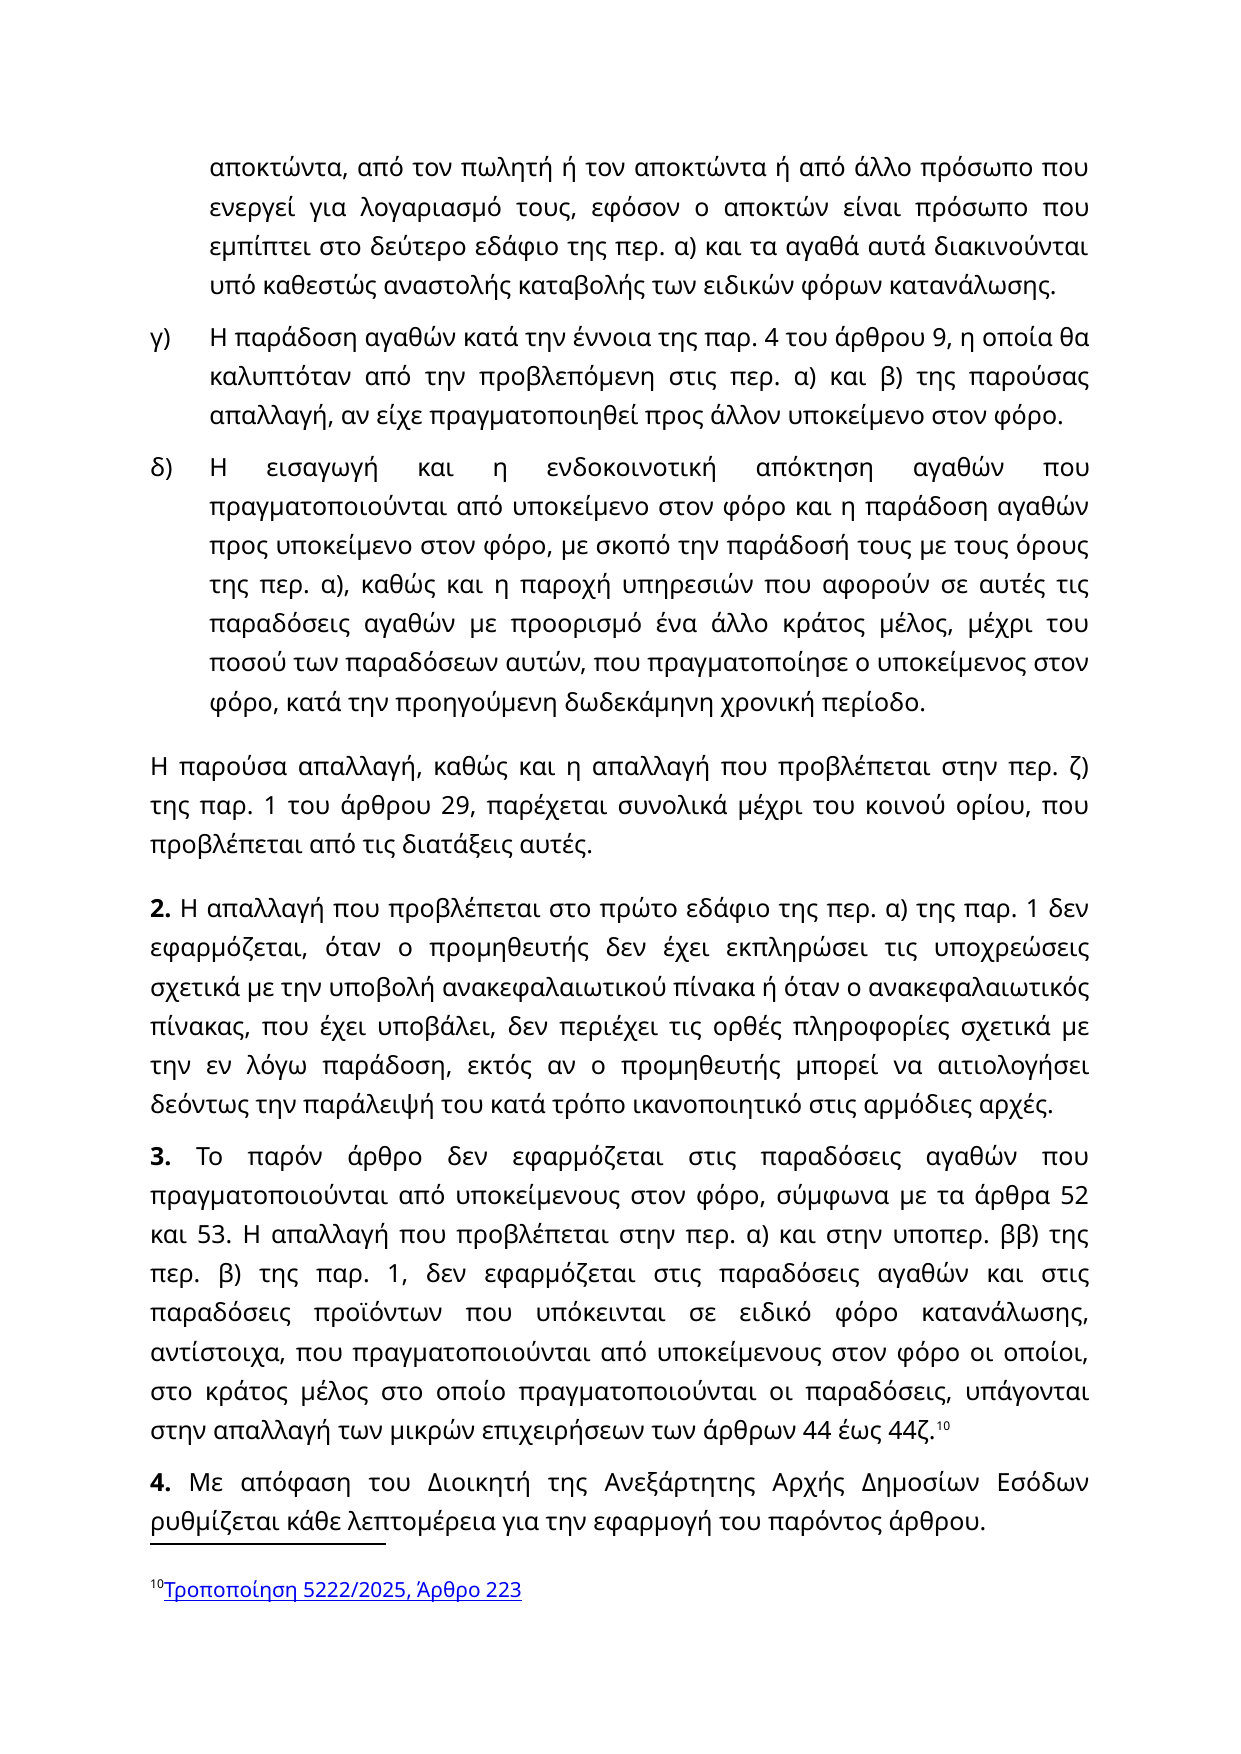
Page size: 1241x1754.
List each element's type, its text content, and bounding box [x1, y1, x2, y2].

list γ) Η παράδοση αγαθών κατά την έννοια της παρ. 4 του άρθρου 9, η οποία θα καλυπτόταν από την προβλεπόμενη στις περ. α) και β) της παρούσας απαλλαγή, αν είχε πραγματοποιηθεί προς άλλον υποκείμενο στον φόρο. [150, 319, 1090, 432]
text 4. Με απόφαση του Διοικητή της Ανεξάρτητης Αρχής Δημοσίων Εσόδων ρυθμίζεται κάθε λεπτομέρεια για την εφαρμογή του παρόντος άρθρου. [150, 1464, 1090, 1537]
list δ) Η εισαγωγή και η ενδοκοινοτική απόκτηση αγαθών που πραγματοποιούνται από υποκείμενο στον φόρο και η παράδοση αγαθών προς υποκείμενο στον φόρο, με σκοπό την παράδοσή τους με τους όρους της περ. α), καθώς και η παροχή υπηρεσιών που αφορούν σε αυτές τις παραδόσεις αγαθών με προορισμό ένα άλλο κράτος μέλος, μέχρι του ποσού των παραδόσεων αυτών, που πραγματοποίησε ο υποκείμενος στον φόρο, κατά την προηγούμενη δωδεκάμηνη χρονική περίοδο. [150, 449, 1090, 718]
list αποκτώντα, από τον πωλητή ή τον αποκτώντα ή από άλλο πρόσωπο που ενεργεί για λογαριασμό τους, εφόσον ο αποκτών είναι πρόσωπο που εμπίπτει στο δεύτερο εδάφιο της περ. α) και τα αγαθά αυτά διακινούνται υπό καθεστώς αναστολής καταβολής των ειδικών φόρων κατανάλωσης. [150, 150, 1090, 302]
text Τροποποίηση 5222/2025, Άρθρο 223 [150, 1576, 1090, 1604]
text 3. Το παρόν άρθρο δεν εφαρμόζεται στις παραδόσεις αγαθών που πραγματοποιούνται από υποκείμενους στον φόρο, σύμφωνα με τα άρθρα 52 και 53. Η απαλλαγή που προβλέπεται στην περ. α) και στην υποπερ. ββ) της περ. β) της παρ. 1, δεν εφαρμόζεται στις παραδόσεις αγαθών και στις παραδόσεις προϊόντων που υπόκεινται σε ειδικό φόρο κατανάλωσης, αντίστοιχα, που πραγματοποιούνται από υποκείμενους στον φόρο οι οποίοι, στο κράτος μέλος στο οποίο πραγματοποιούνται οι παραδόσεις, υπάγονται στην απαλλαγή των μικρών επιχειρήσεων των άρθρων 44 έως 44ζ. [150, 1138, 1090, 1447]
text Η παρούσα απαλλαγή, καθώς και η απαλλαγή που προβλέπεται στην περ. ζ) της παρ. 1 του άρθρου 29, παρέχεται συνολικά μέχρι του κοινού ορίου, που προβλέπεται από τις διατάξεις αυτές. [150, 748, 1090, 861]
text 2. Η απαλλαγή που προβλέπεται στο πρώτο εδάφιο της περ. α) της παρ. 1 δεν εφαρμόζεται, όταν ο προμηθευτής δεν έχει εκπληρώσει τις υποχρεώσεις σχετικά με την υποβολή ανακεφαλαιωτικού πίνακα ή όταν ο ανακεφαλαιωτικός πίνακας, που έχει υποβάλει, δεν περιέχει τις ορθές πληροφορίες σχετικά με την εν λόγω παράδοση, εκτός αν ο προμηθευτής μπορεί να αιτιολογήσει δεόντως την παράλειψή του κατά τρόπο ικανοποιητικό στις αρμόδιες αρχές. [150, 891, 1090, 1121]
